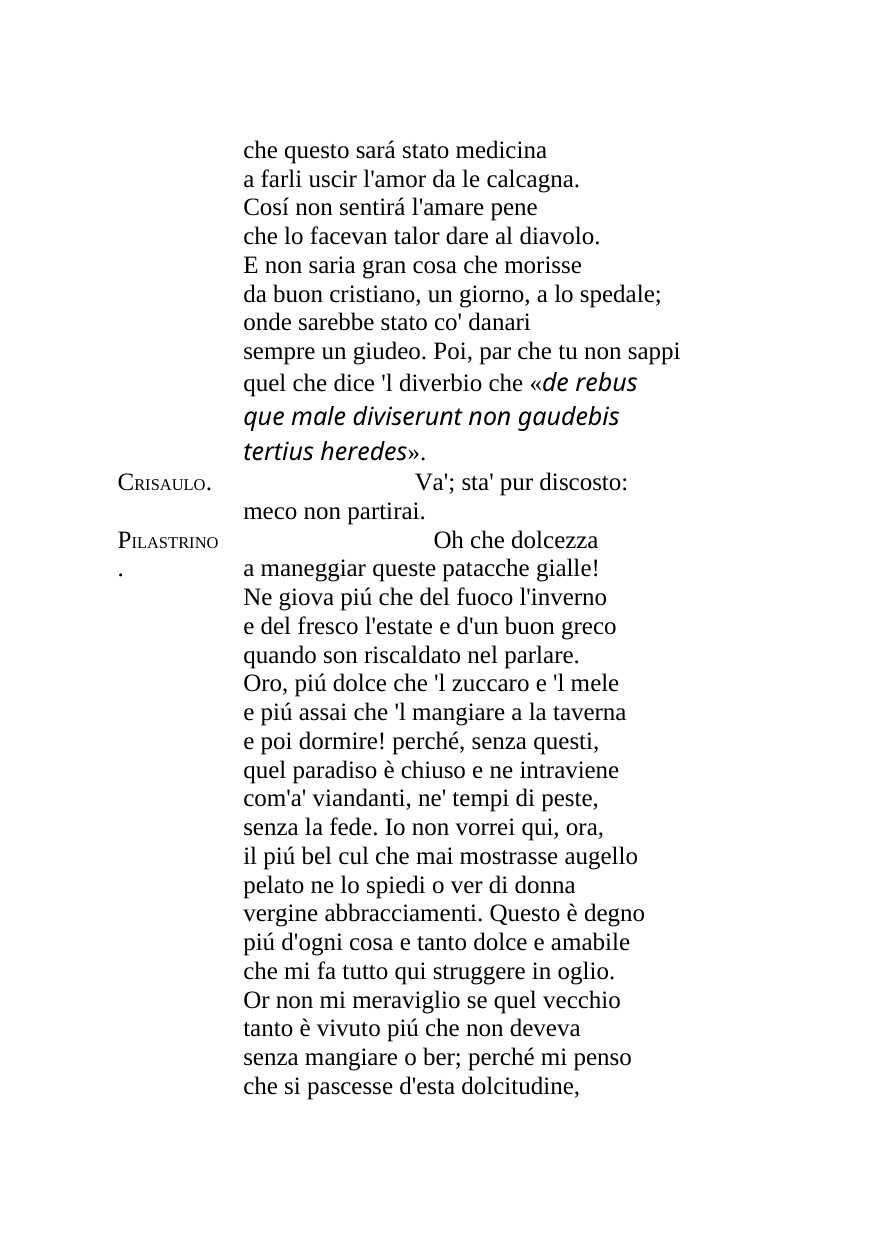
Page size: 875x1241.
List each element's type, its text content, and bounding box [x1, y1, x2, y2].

table_cell Va'; sta' pur discosto: meco non partirai. [232, 467, 768, 525]
table_cell [106, 135, 232, 467]
table_cell Crisaulo. [106, 467, 232, 525]
table_cell che questo sará stato medicina a farli uscir l'amor da le calcagna. Cosí non sentirá l'amare pene che lo facevan talor dare al diavolo. E non saria gran cosa che morisse da buon cristiano, un giorno, a lo spedale; onde sarebbe stato co' danari sempre un giudeo. Poi, par che tu non sappi quel che dice 'l diverbio che «de rebus que male diviserunt non gaudebis tertius heredes». [232, 135, 768, 467]
table_cell Oh che dolcezza a maneggiar queste patacche gialle! Ne giova piú che del fuoco l'inverno e del fresco l'estate e d'un buon greco quando son riscaldato nel parlare. Oro, piú dolce che 'l zuccaro e 'l mele e piú assai che 'l mangiare a la taverna e poi dormire! perché, senza questi, quel paradiso è chiuso e ne intraviene com'a' viandanti, ne' tempi di peste, senza la fede. Io non vorrei qui, ora, il piú bel cul che mai mostrasse augello pelato ne lo spiedi o ver di donna vergine abbracciamenti. Questo è degno piú d'ogni cosa e tanto dolce e amabile che mi fa tutto qui struggere in oglio. Or non mi meraviglio se quel vecchio tanto è vivuto piú che non deveva senza mangiare o ber; perché mi penso che si pascesse d'esta dolcitudine, [232, 525, 768, 1100]
table_cell Pilastrino. [106, 525, 232, 1100]
